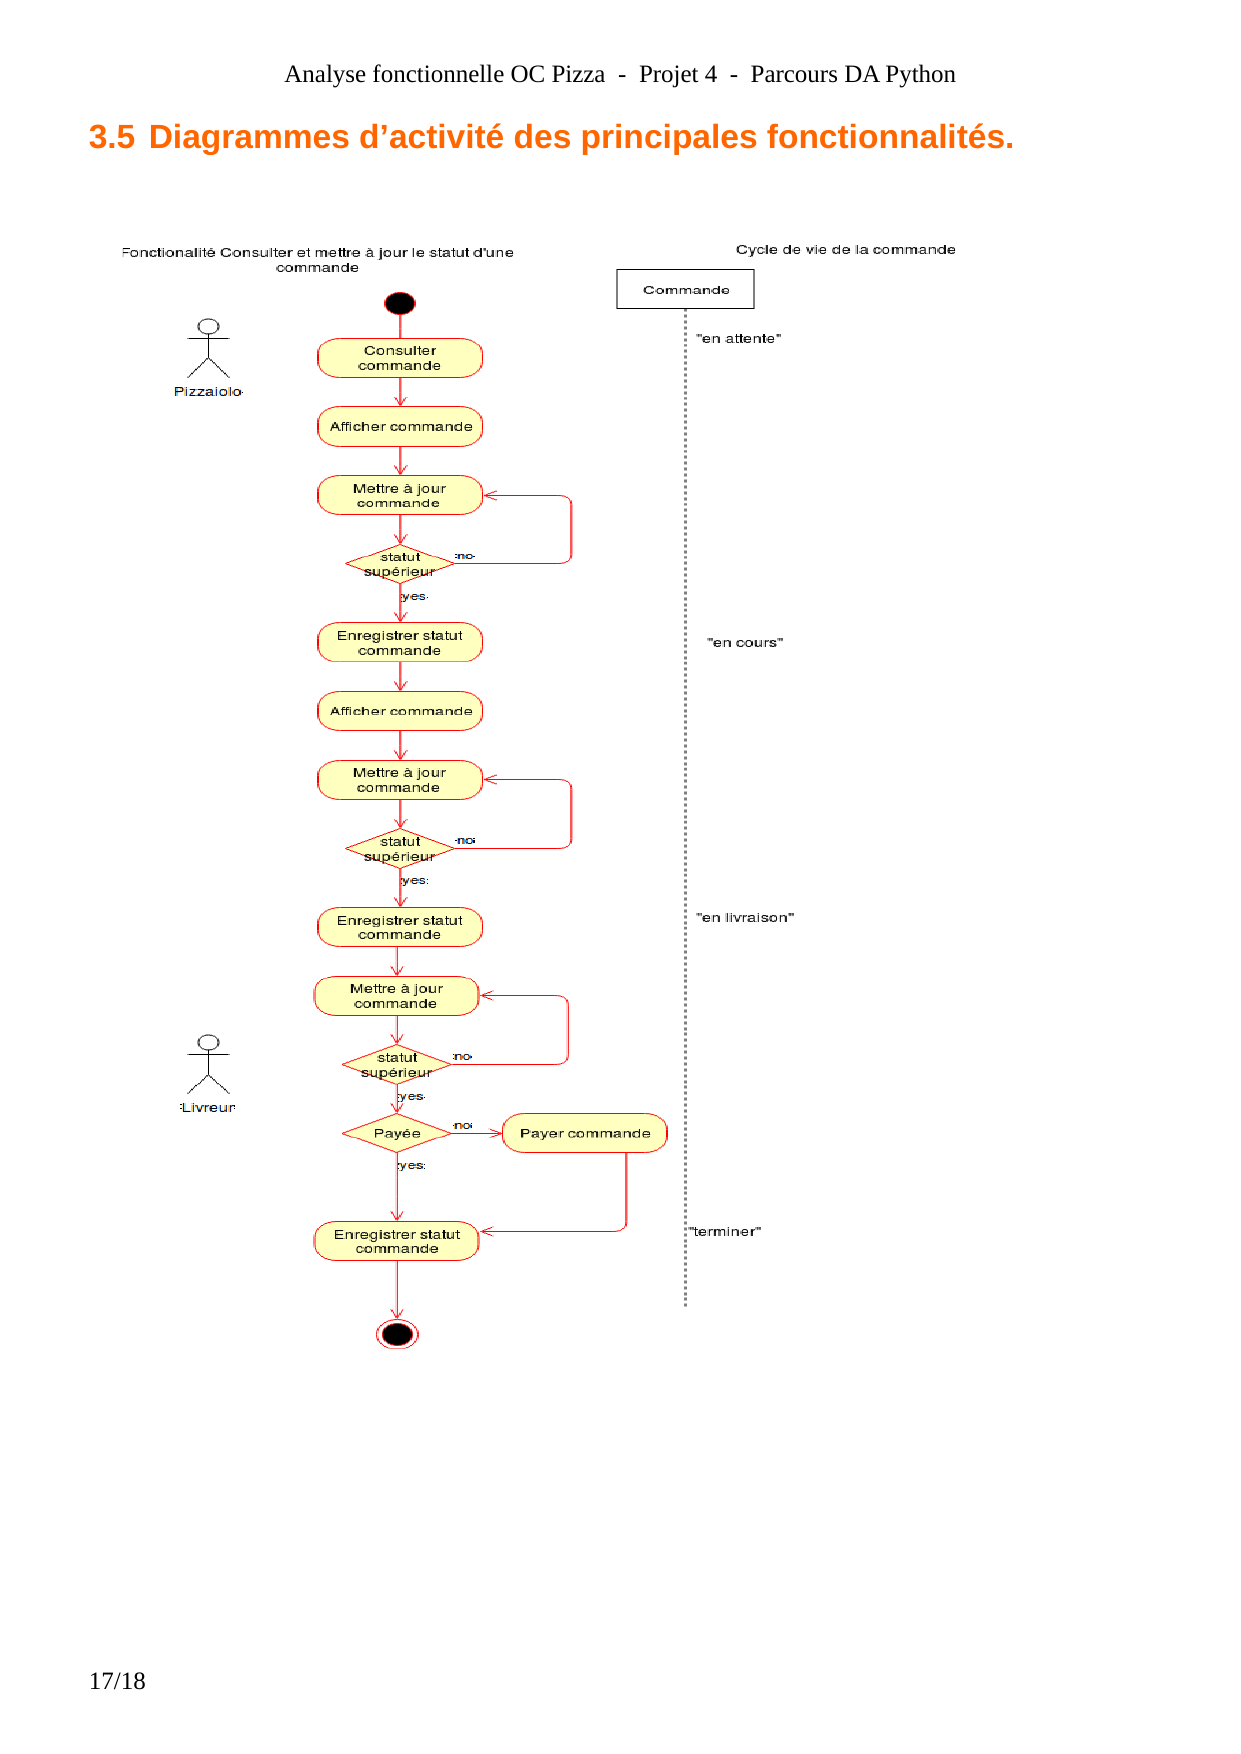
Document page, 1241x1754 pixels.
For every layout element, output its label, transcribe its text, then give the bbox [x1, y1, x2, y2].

subtitle Diagrammes d’activité des principales fonctionnalités. [88, 117, 1152, 156]
picture [122, 239, 983, 1349]
